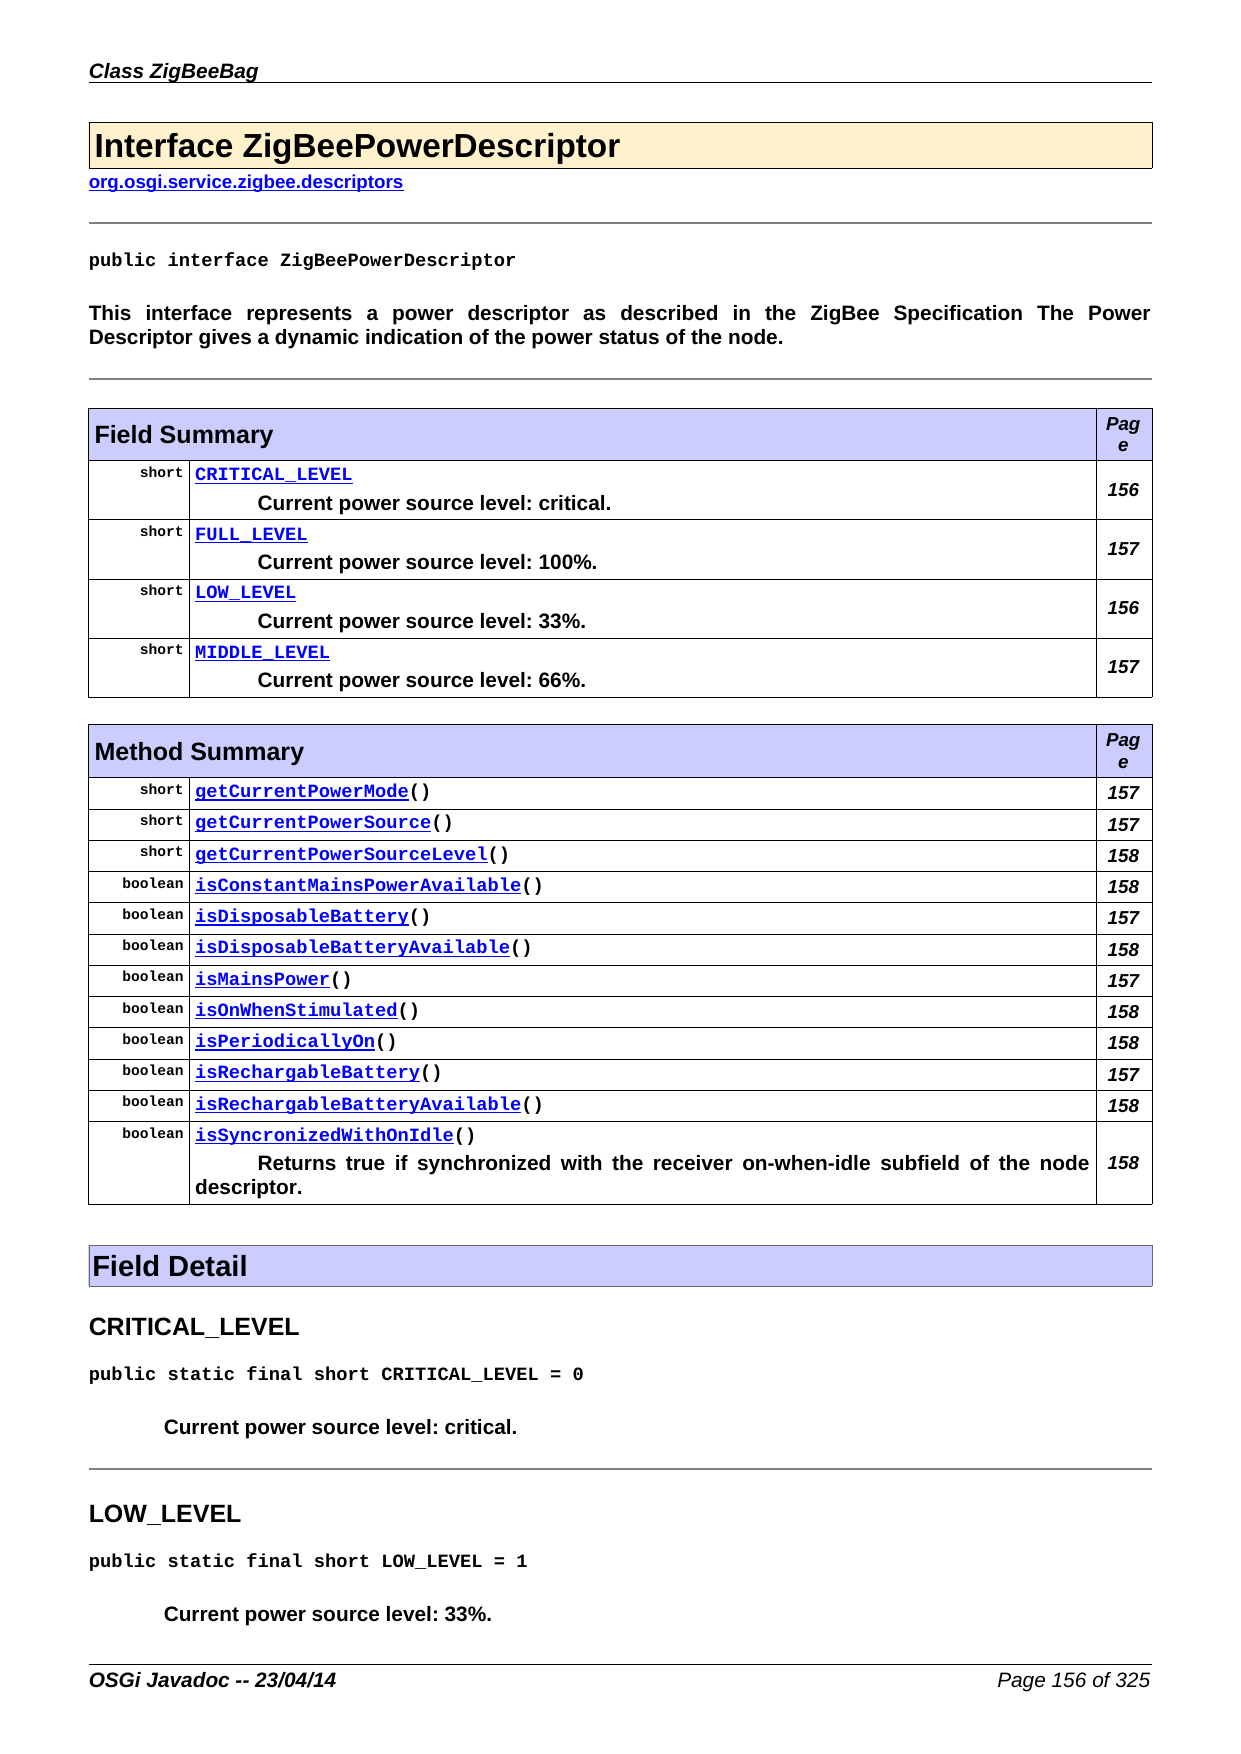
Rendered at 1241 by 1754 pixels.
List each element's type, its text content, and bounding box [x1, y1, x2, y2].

table_cell isSyncronizedWithOnIdle() Returns true if synchronized with the receiver on-when-idle subfield of the node descriptor. [190, 1122, 1096, 1204]
table_cell LOW_LEVEL Current power source level: 33%. [190, 580, 1096, 637]
table_cell boolean [89, 1060, 189, 1090]
table_cell isDisposableBatteryAvailable() [190, 935, 1096, 965]
table_cell boolean [89, 997, 189, 1027]
table_cell 159 [1097, 1122, 1152, 1204]
table_cell short [89, 461, 189, 519]
table_cell 159 [1097, 1028, 1152, 1058]
table_cell boolean [89, 935, 189, 965]
table_cell 158 [1097, 966, 1152, 996]
table_cell 158 [1097, 1060, 1152, 1090]
table_cell 159 [1097, 872, 1152, 902]
table_cell boolean [89, 872, 189, 902]
table_cell boolean [89, 903, 189, 933]
table_cell short [89, 639, 189, 697]
table_cell CRITICAL_LEVEL Current power source level: critical. [190, 461, 1096, 519]
table_cell short [89, 778, 189, 808]
table_cell 159 [1097, 997, 1152, 1027]
table_cell isConstantMainsPowerAvailable() [190, 872, 1096, 902]
table_cell 159 [1097, 1091, 1152, 1121]
table_cell isPeriodicallyOn() [190, 1028, 1096, 1058]
text org.osgi.service.zigbee.descriptors [88, 171, 1152, 193]
table_cell boolean [89, 1028, 189, 1058]
table_cell short [89, 810, 189, 840]
table_cell 158 [1097, 639, 1152, 697]
table_cell 159 [1097, 841, 1152, 871]
subtitle Interface ZigBeePowerDescriptor [90, 123, 1152, 168]
text Current power source level: critical. [163, 1415, 1152, 1439]
table_cell short [89, 841, 189, 871]
subtitle CRITICAL_LEVEL [88, 1312, 1152, 1340]
table_cell isRechargableBatteryAvailable() [190, 1091, 1096, 1121]
table_cell 159 [1097, 935, 1152, 965]
subtitle LOW_LEVEL [88, 1498, 1152, 1527]
text This interface represents a power descriptor as described in the ZigBee Specification The Power Descriptor gives a dynamic indication of the power status of the node. [88, 301, 1152, 349]
table_cell boolean [89, 1122, 189, 1204]
table_header Field Summary [89, 409, 1096, 460]
table_header Page [1097, 725, 1152, 777]
table_cell isMainsPower() [190, 966, 1096, 996]
table_cell boolean [89, 966, 189, 996]
table_cell short [89, 520, 189, 578]
table_cell isDisposableBattery() [190, 903, 1096, 933]
text Current power source level: 33%. [163, 1602, 1152, 1626]
table_cell 158 [1097, 810, 1152, 840]
table_cell 157 [1097, 580, 1152, 637]
subtitle Field Detail [90, 1246, 1152, 1286]
table_cell 157 [1097, 461, 1152, 519]
text public static final short LOW_LEVEL = 1 [88, 1551, 1152, 1573]
table_cell 158 [1097, 778, 1152, 808]
table_cell getCurrentPowerSourceLevel() [190, 841, 1096, 871]
table_header Method Summary [89, 725, 1096, 777]
text public interface ZigBeePowerDescriptor [88, 250, 1152, 272]
table_cell 158 [1097, 520, 1152, 578]
table_cell MIDDLE_LEVEL Current power source level: 66%. [190, 639, 1096, 697]
table_cell boolean [89, 1091, 189, 1121]
table_cell getCurrentPowerMode() [190, 778, 1096, 808]
table_cell getCurrentPowerSource() [190, 810, 1096, 840]
table_cell 158 [1097, 903, 1152, 933]
table_cell short [89, 580, 189, 637]
table_cell FULL_LEVEL Current power source level: 100%. [190, 520, 1096, 578]
table_header Page [1097, 409, 1152, 460]
table_cell isRechargableBattery() [190, 1060, 1096, 1090]
text public static final short CRITICAL_LEVEL = 0 [88, 1364, 1152, 1386]
table_cell isOnWhenStimulated() [190, 997, 1096, 1027]
